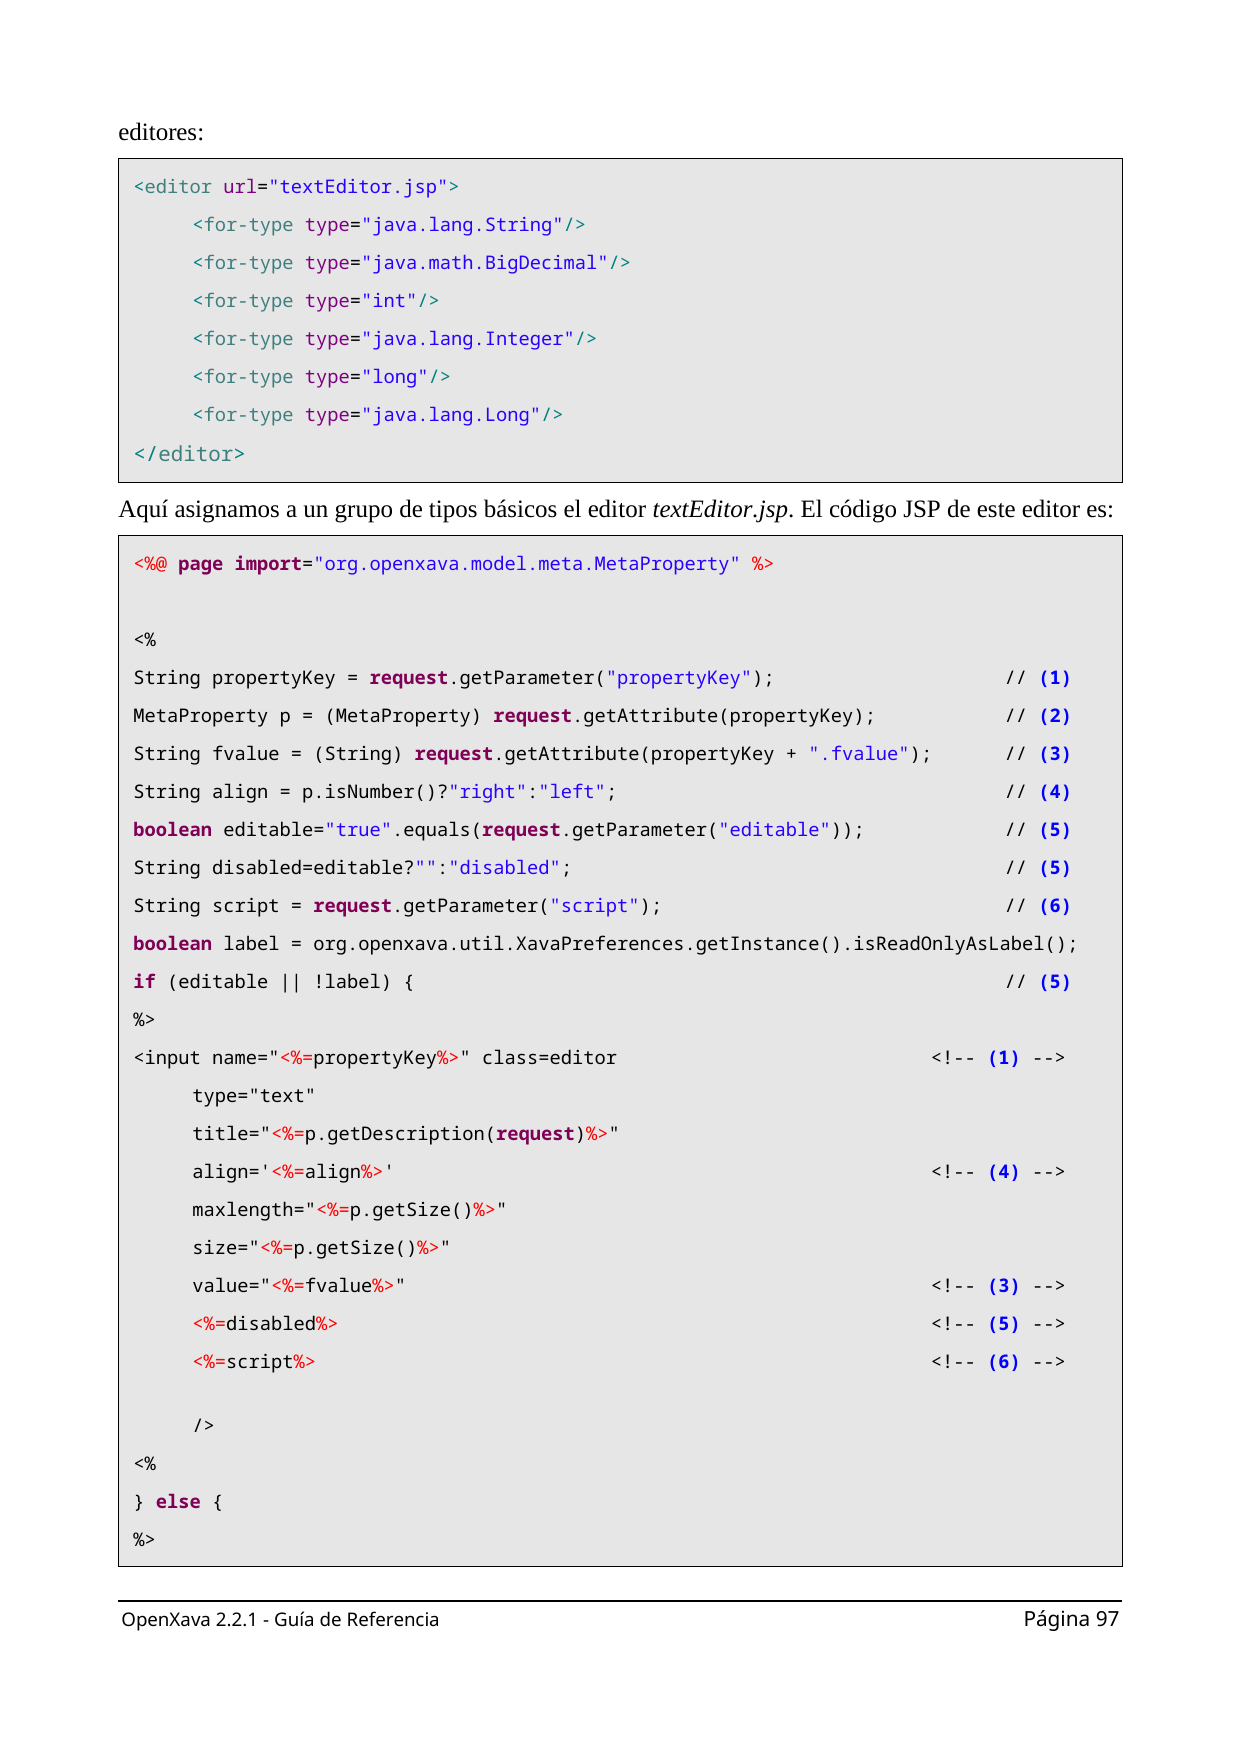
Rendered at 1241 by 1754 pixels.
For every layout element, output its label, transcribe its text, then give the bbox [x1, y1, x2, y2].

text <% [119, 1435, 1122, 1473]
text <for-type type="java.lang.Long"/> [119, 386, 1122, 424]
text <input name="<%=propertyKey%>" class=editor <!-- (1) --> [119, 1029, 1122, 1067]
text MetaProperty p = (MetaProperty) request.getAttribute(propertyKey); // (2) [119, 687, 1122, 725]
text %> [119, 1511, 1122, 1566]
text String script = request.getParameter("script"); // (6) [119, 877, 1122, 915]
text /> [119, 1397, 1122, 1435]
text Aquí asignamos a un grupo de tipos básicos el editor textEditor.jsp. El código JSP de este editor es: [118, 495, 1122, 523]
text String disabled=editable?"":"disabled"; // (5) [119, 839, 1122, 877]
text <% [119, 611, 1122, 649]
text <%@ page import="org.openxava.model.meta.MetaProperty" %> [119, 536, 1122, 573]
text <%=disabled%> <!-- (5) --> [119, 1296, 1122, 1334]
text <for-type type="java.lang.Integer"/> [119, 310, 1122, 348]
text <editor url="textEditor.jsp"> [119, 159, 1122, 196]
text String propertyKey = request.getParameter("propertyKey"); // (1) [119, 649, 1122, 687]
text } else { [119, 1473, 1122, 1511]
text String align = p.isNumber()?"right":"left"; // (4) [119, 763, 1122, 801]
text <for-type type="long"/> [119, 348, 1122, 386]
text type="text" [119, 1067, 1122, 1106]
text boolean editable="true".equals(request.getParameter("editable")); // (5) [119, 801, 1122, 839]
text <for-type type="java.lang.String"/> [119, 196, 1122, 234]
text value="<%=fvalue%>" <!-- (3) --> [119, 1258, 1122, 1296]
text maxlength="<%=p.getSize()%>" [119, 1182, 1122, 1219]
text if (editable || !label) { // (5) [119, 953, 1122, 991]
text size="<%=p.getSize()%>" [119, 1219, 1122, 1258]
text </editor> [119, 424, 1122, 482]
text title="<%=p.getDescription(request)%>" [119, 1106, 1122, 1143]
text boolean label = org.openxava.util.XavaPreferences.getInstance().isReadOnlyAsLabel(); [119, 915, 1122, 953]
text <for-type type="int"/> [119, 272, 1122, 310]
text <for-type type="java.math.BigDecimal"/> [119, 234, 1122, 272]
text String fvalue = (String) request.getAttribute(propertyKey + ".fvalue"); // (3) [119, 725, 1122, 763]
text align='<%=align%>' <!-- (4) --> [119, 1143, 1122, 1182]
text editores: [118, 118, 1122, 146]
text %> [119, 991, 1122, 1029]
text <%=script%> <!-- (6) --> [119, 1334, 1122, 1397]
